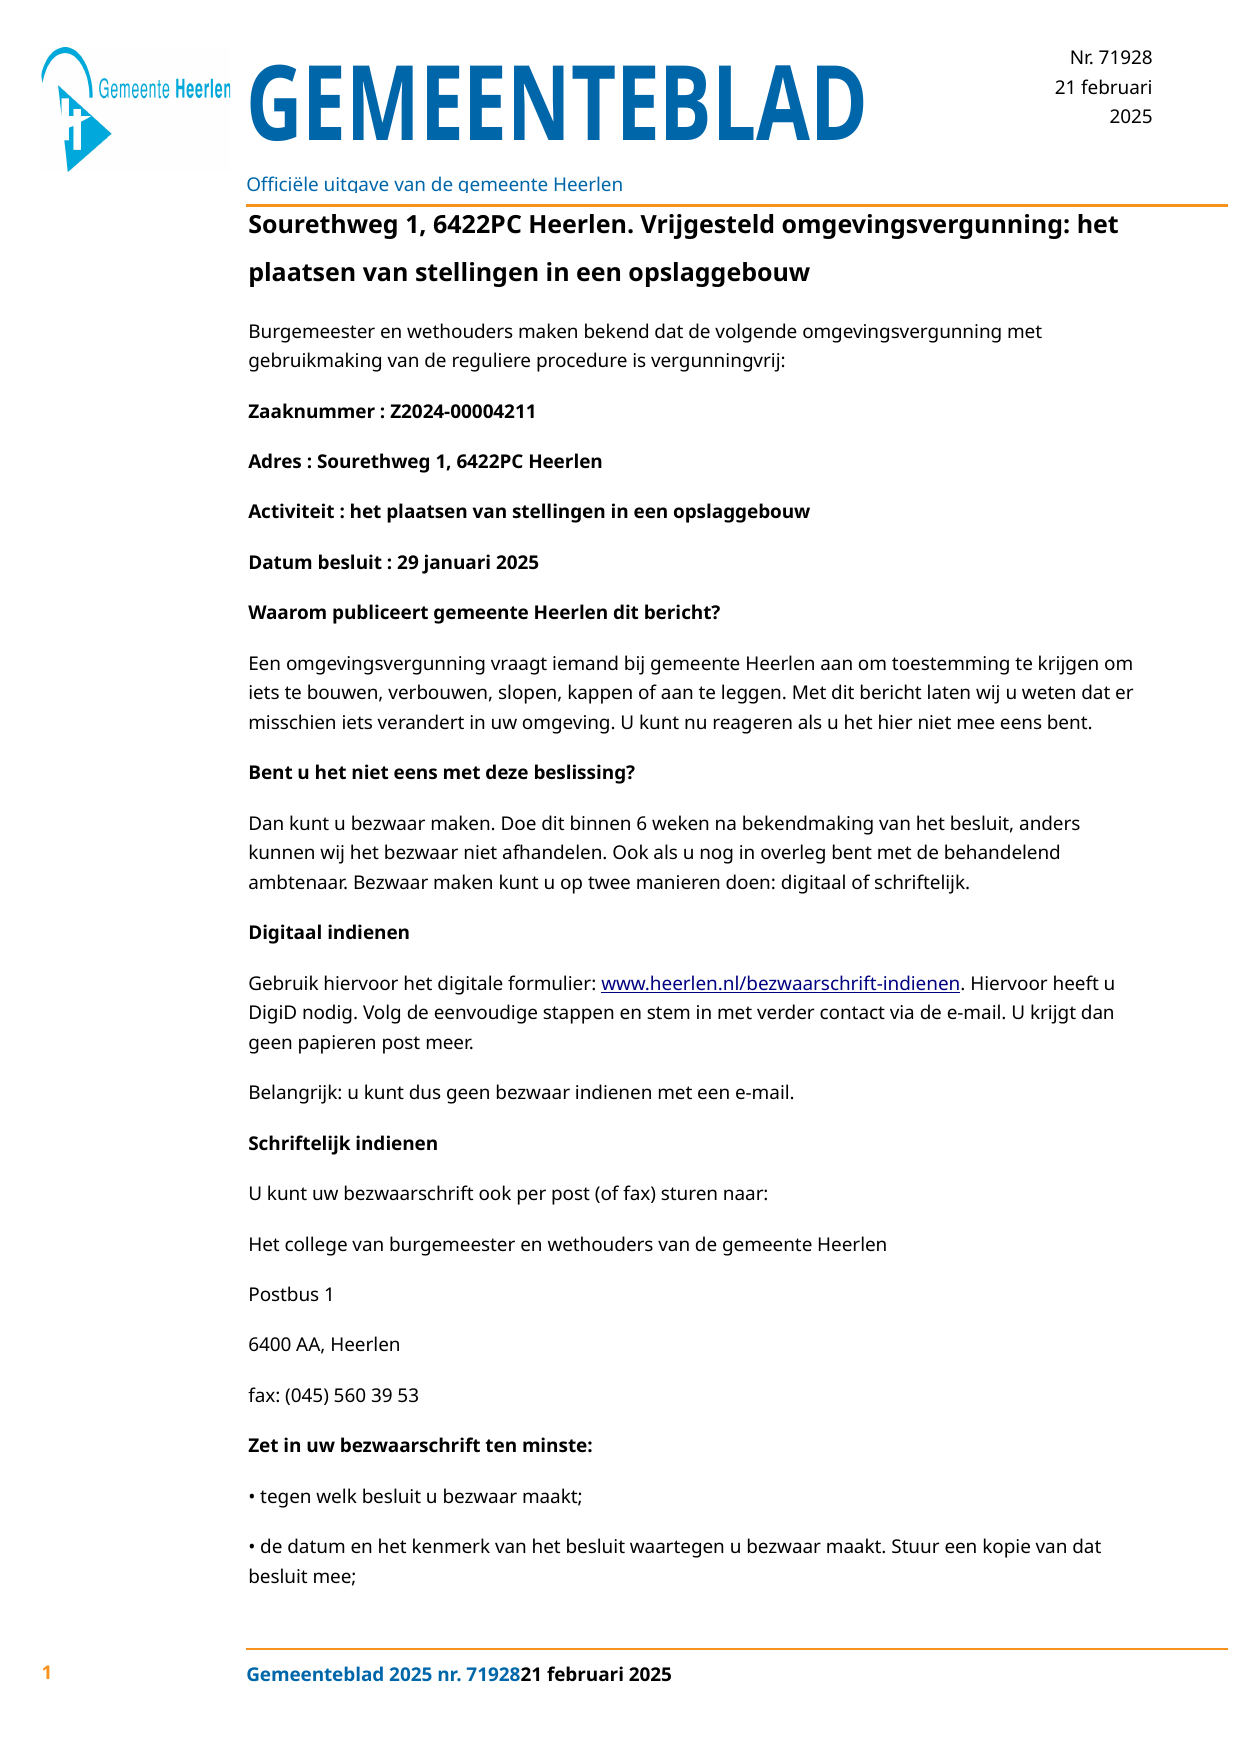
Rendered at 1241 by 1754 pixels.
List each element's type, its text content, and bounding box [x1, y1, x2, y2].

text Waarom publiceert gemeente Heerlen dit bericht? [248, 599, 1152, 625]
text Burgemeester en wethouders maken bekend dat de volgende omgevingsvergunning met gebruikmaking van de reguliere procedure is vergunningvrij: [248, 318, 1152, 373]
text Postbus 1 [248, 1281, 1152, 1307]
text Zet in uw bezwaarschrift ten minste: [248, 1432, 1152, 1458]
text Dan kunt u bezwaar maken. Doe dit binnen 6 weken na bekendmaking van het besluit, anders kunnen wij het bezwaar niet afhandelen. Ook als u nog in overleg bent met de behandelend ambtenaar. Bezwaar maken kunt u op twee manieren doen: digitaal of schriftelijk. [248, 810, 1152, 895]
text fax: (045) 560 39 53 [248, 1382, 1152, 1408]
text Belangrijk: u kunt dus geen bezwaar indienen met een e-mail. [248, 1079, 1152, 1105]
text Bent u het niet eens met deze beslissing? [248, 759, 1152, 785]
text U kunt uw bezwaarschrift ook per post (of fax) sturen naar: [248, 1180, 1152, 1206]
text • de datum en het kenmerk van het besluit waartegen u bezwaar maakt. Stuur een kopie van dat besluit mee; [248, 1533, 1152, 1589]
text Een omgevingsvergunning vraagt iemand bij gemeente Heerlen aan om toestemming te krijgen om iets te bouwen, verbouwen, slopen, kappen of aan te leggen. Met dit bericht laten wij u weten dat er misschien iets verandert in uw omgeving. U kunt nu reageren als u het hier niet mee eens bent. [248, 650, 1152, 735]
text Het college van burgemeester en wethouders van de gemeente Heerlen [248, 1231, 1152, 1257]
text • tegen welk besluit u bezwaar maakt; [248, 1483, 1152, 1509]
picture [41, 47, 59, 70]
text Adres : Sourethweg 1, 6422PC Heerlen [248, 448, 1152, 474]
text Digitaal indienen [248, 919, 1152, 945]
text Sourethweg 1, 6422PC Heerlen. Vrijgesteld omgevingsvergunning: het plaatsen van stellingen in een opslaggebouw [248, 207, 1152, 288]
text Gebruik hiervoor het digitale formulier: www.heerlen.nl/bezwaarschrift-indienen. Hiervoor heeft u DigiD nodig. Volg de eenvoudige stappen en stem in met verder contact via de e-mail. U krijgt dan geen papieren post meer. [248, 970, 1152, 1055]
picture [41, 47, 231, 172]
text 6400 AA, Heerlen [248, 1332, 1152, 1357]
text Activiteit : het plaatsen van stellingen in een opslaggebouw [248, 499, 1152, 524]
text Schriftelijk indienen [248, 1130, 1152, 1156]
text Datum besluit : 29 januari 2025 [248, 549, 1152, 575]
text Zaaknummer : Z2024-00004211 [248, 398, 1152, 424]
